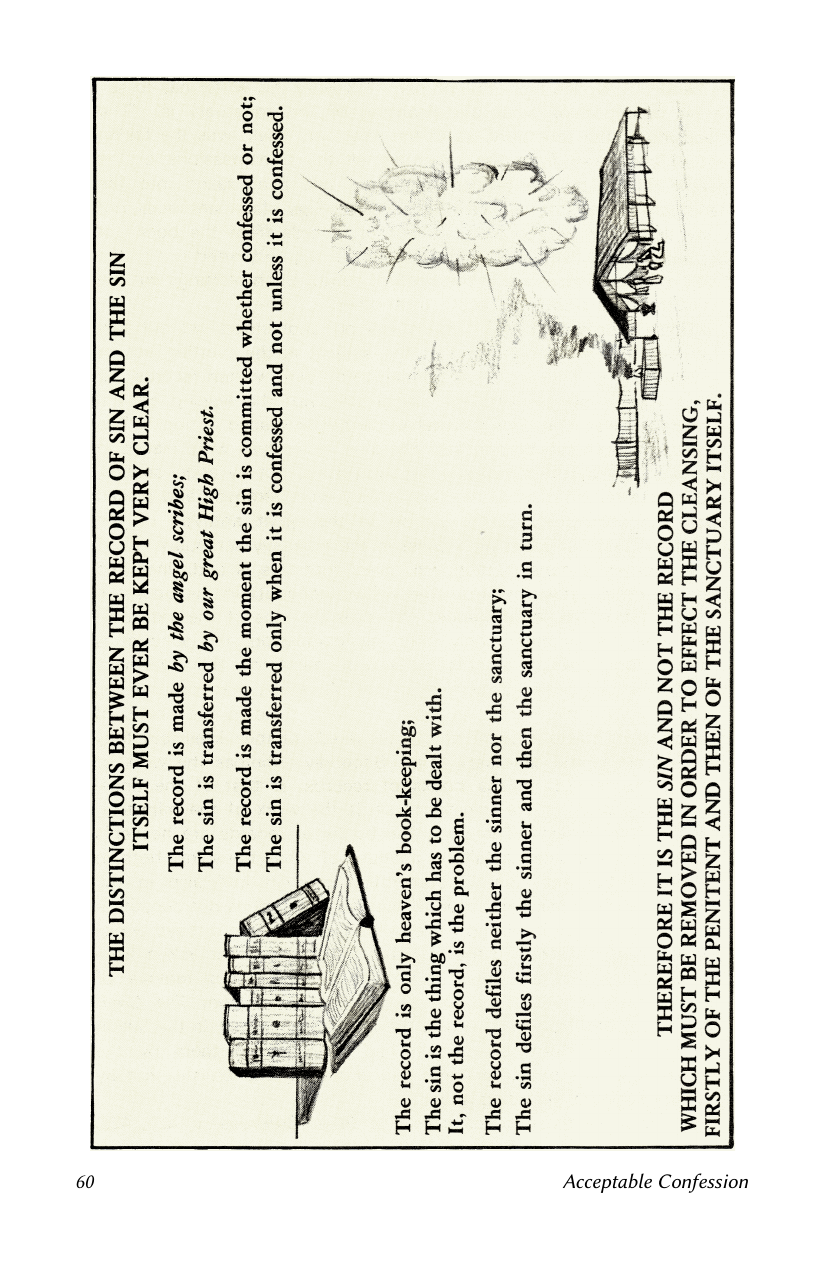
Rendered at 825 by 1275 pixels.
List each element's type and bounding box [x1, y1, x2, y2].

picture [90, 76, 736, 1151]
